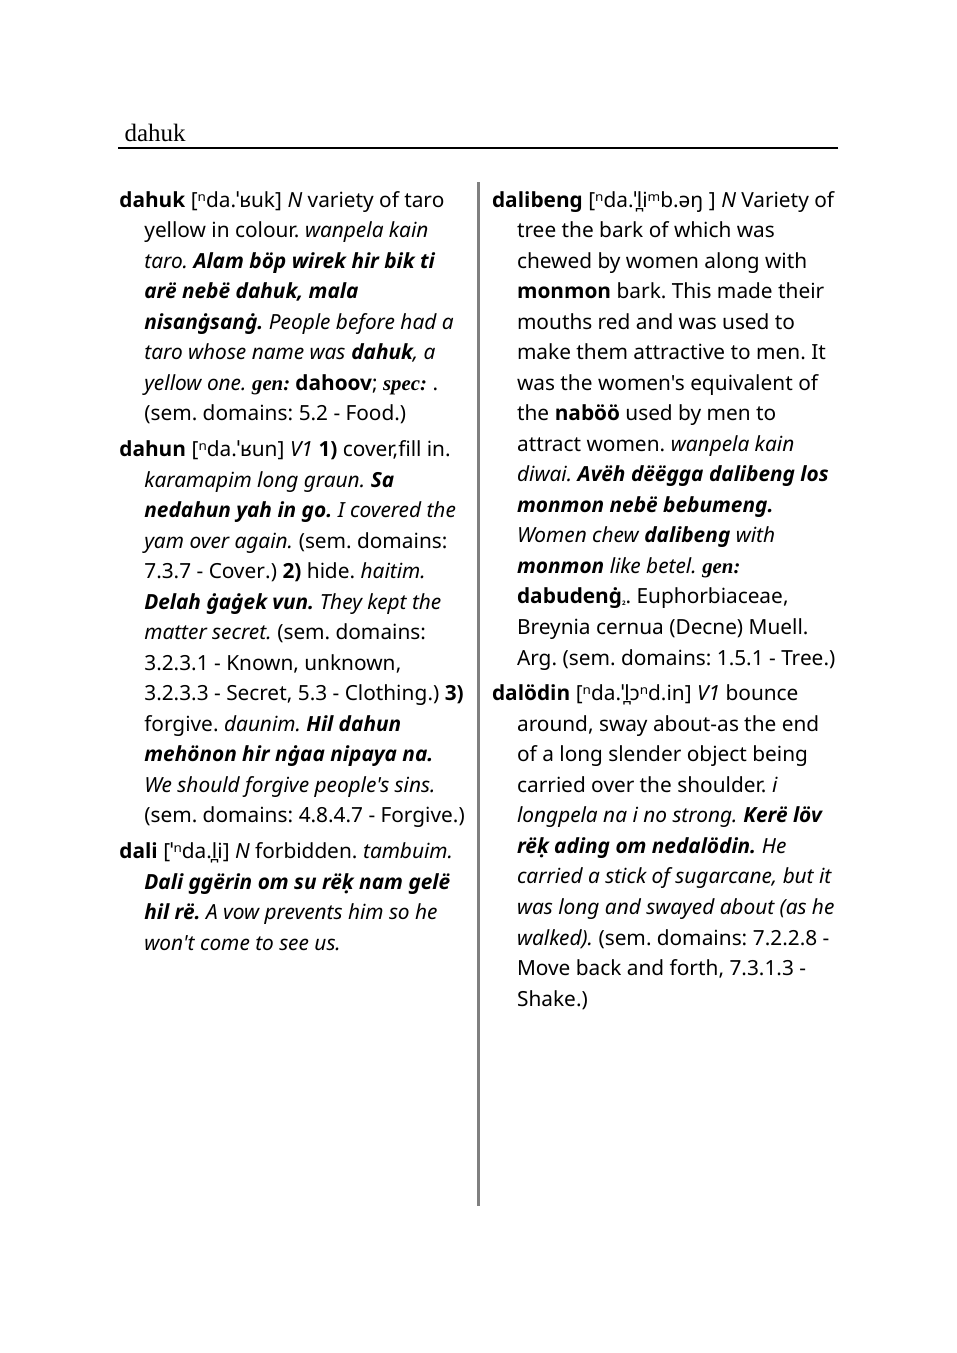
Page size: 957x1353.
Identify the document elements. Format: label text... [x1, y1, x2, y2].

text dahuk [ⁿda.ˈʁuk] N variety of taro yellow in colour. wanpela kain taro. Alam böp wirek hir bik ti arë nebë dahuk, mala nisanġsanġ. People before had a taro whose name was dahuk, a yellow one. gen: dahoov; spec: . (sem. domains: 5.2 - Food.) [119, 183, 465, 431]
text dali [ˈⁿda.l̪i] N forbidden. tambuim. Dali ggërin om su rëḳ nam gelë hil rë. A vow prevents him so he won't come to see us. [119, 833, 465, 960]
text dahun [ⁿda.ˈʁun] V1 1) cover,fill in. karamapim long graun. Sa nedahun yah in go. I covered the yam over again. (sem. domains: 7.3.7 - Cover.) 2) hide. haitim. Delah ġaġek vun. They kept the matter secret. (sem. domains: 3.2.3.1 - Known, unknown, 3.2.3.3 - Secret, 5.3 - Clothing.) 3) forgive. daunim. Hil dahun mehönon hir nġaa nipaya na. We should forgive people's sins. (sem. domains: 4.8.4.7 - Forgive.) [119, 431, 465, 833]
text dalödin [ⁿda.ˈl̪ɔⁿd.in] V1 bounce around, sway about-as the end of a long slender object being carried over the shoulder. i longpela na i no strong. Kerë löv rëḳ ading om nedalödin. He carried a stick of sugarcane, but it was long and swayed about (as he walked). (sem. domains: 7.2.2.8 - Move back and forth, 7.3.1.3 - Shake.) [492, 675, 837, 1016]
text dalibeng [ⁿda.ˈl̪iᵐb.əŋ ] N Variety of tree the bark of which was chewed by women along with monmon bark. This made their mouths red and was used to make them attractive to men. It was the women's equivalent of the naböö used by men to attract women. wanpela kain diwai. Avëh dëëgga dalibeng los monmon nebë bebumeng. Women chew dalibeng with monmon like betel. gen: dabudenġ2. Euphorbiaceae, Breynia cernua (Decne) Muell. Arg. (sem. domains: 1.5.1 - Tree.) [492, 183, 837, 675]
